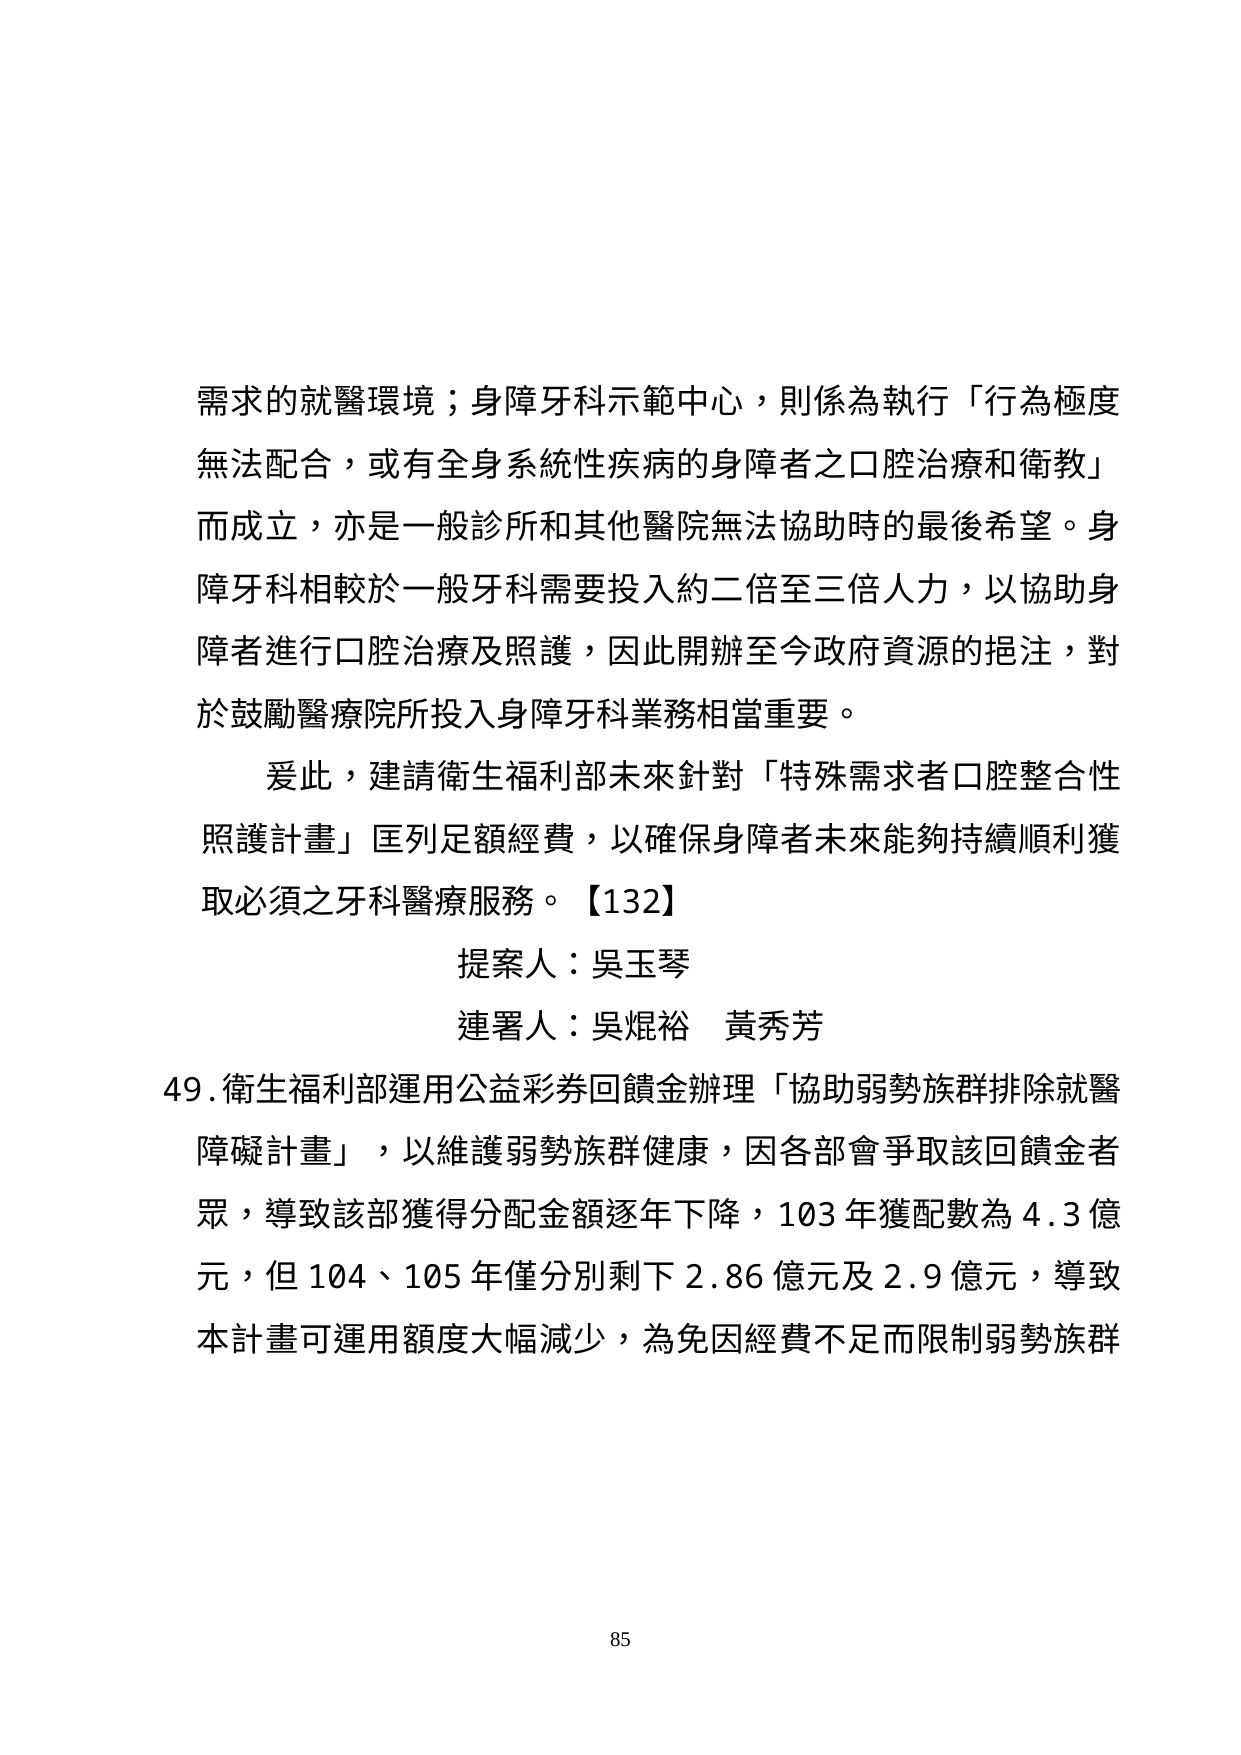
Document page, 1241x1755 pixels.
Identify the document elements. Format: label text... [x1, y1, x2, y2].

text 爰此，建請衛生福利部未來針對「特殊需求者口腔整合性照護計畫」匡列足額經費，以確保身障者未來能夠持續順利獲取必須之牙科醫療服務。【132】 [201, 733, 1122, 920]
text 49.衛生福利部運用公益彩券回饋金辦理「協助弱勢族群排除就醫障礙計畫」，以維護弱勢族群健康，因各部會爭取該回饋金者眾，導致該部獲得分配金額逐年下降，103年獲配數為4.3億元，但104、105年僅分別剩下2.86億元及2.9億元，導致本計畫可運用額度大幅減少，為免因經費不足而限制弱勢族群 [162, 1045, 1122, 1358]
text 提案人：吳玉琴 [236, 920, 1122, 983]
text 連署人：吳焜裕 黃秀芳 [236, 983, 1122, 1045]
text 需求的就醫環境；身障牙科示範中心，則係為執行「行為極度無法配合，或有全身系統性疾病的身障者之口腔治療和衛教」而成立，亦是一般診所和其他醫院無法協助時的最後希望。身障牙科相較於一般牙科需要投入約二倍至三倍人力，以協助身障者進行口腔治療及照護，因此開辦至今政府資源的挹注，對於鼓勵醫療院所投入身障牙科業務相當重要。 [162, 358, 1122, 733]
